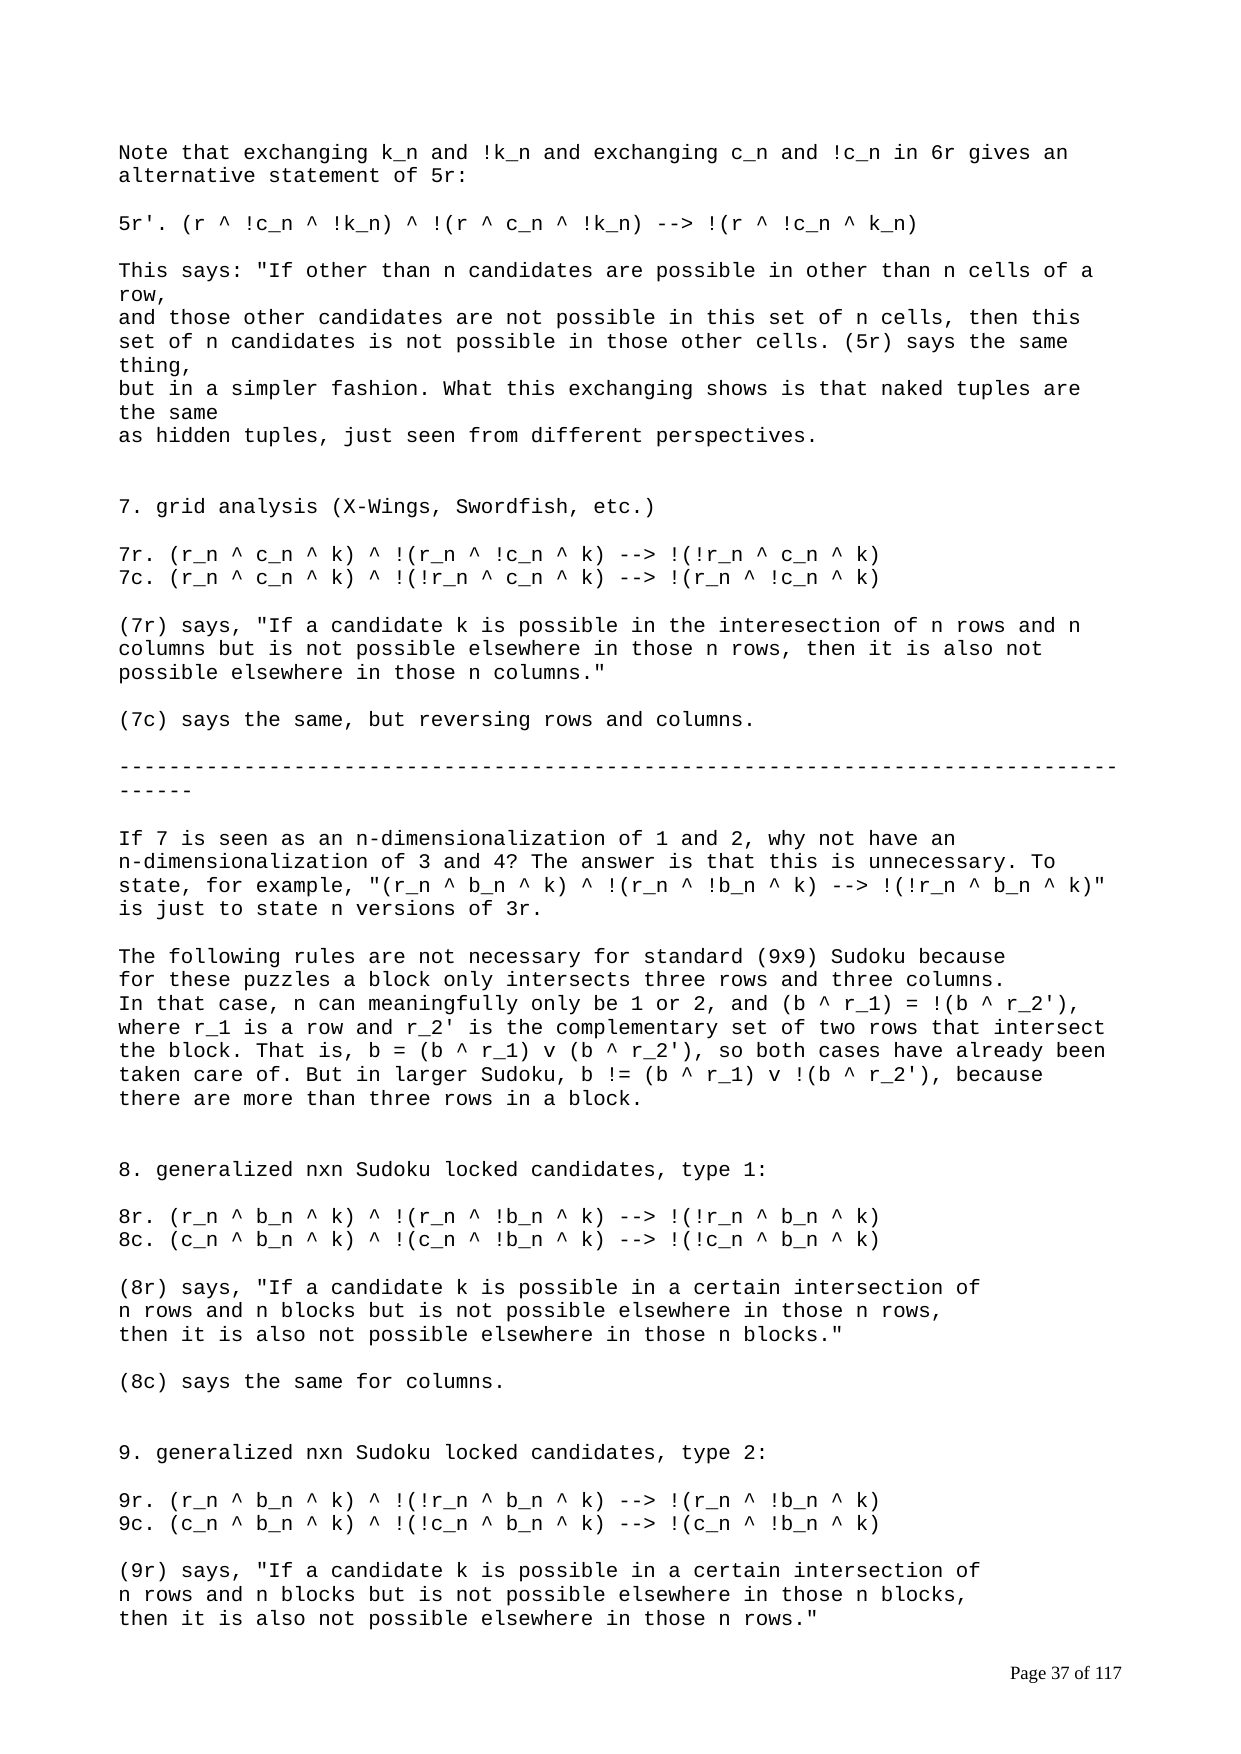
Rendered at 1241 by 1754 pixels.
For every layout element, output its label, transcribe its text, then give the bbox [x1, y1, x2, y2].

text there are more than three rows in a block. [118, 1088, 1122, 1111]
text columns but is not possible elsewhere in those n rows, then it is also not [118, 638, 1122, 662]
text (7c) says the same, but reversing rows and columns. [118, 709, 1122, 733]
text 8. generalized nxn Sudoku locked candidates, type 1: [118, 1158, 1122, 1182]
text then it is also not possible elsewhere in those n rows." [118, 1608, 1122, 1631]
text is just to state n versions of 3r. [118, 898, 1122, 922]
text If 7 is seen as an n-dimensionalization of 1 and 2, why not have an [118, 827, 1122, 851]
text set of n candidates is not possible in those other cells. (5r) says the same thing, [118, 331, 1122, 378]
text (9r) says, "If a candidate k is possible in a certain intersection of [118, 1561, 1122, 1584]
text 7. grid analysis (X-Wings, Swordfish, etc.) [118, 496, 1122, 520]
text The following rules are not necessary for standard (9x9) Sudoku because [118, 946, 1122, 969]
text 8c. (c_n ^ b_n ^ k) ^ !(c_n ^ !b_n ^ k) --> !(!c_n ^ b_n ^ k) [118, 1229, 1122, 1253]
text (8r) says, "If a candidate k is possible in a certain intersection of [118, 1277, 1122, 1300]
text (7r) says, "If a candidate k is possible in the interesection of n rows and n [118, 615, 1122, 638]
text n rows and n blocks but is not possible elsewhere in those n rows, [118, 1300, 1122, 1324]
text n rows and n blocks but is not possible elsewhere in those n blocks, [118, 1584, 1122, 1608]
text but in a simpler fashion. What this exchanging shows is that naked tuples are the same [118, 378, 1122, 426]
text 7c. (r_n ^ c_n ^ k) ^ !(!r_n ^ c_n ^ k) --> !(r_n ^ !c_n ^ k) [118, 567, 1122, 591]
text 9r. (r_n ^ b_n ^ k) ^ !(!r_n ^ b_n ^ k) --> !(r_n ^ !b_n ^ k) [118, 1489, 1122, 1513]
text 7r. (r_n ^ c_n ^ k) ^ !(r_n ^ !c_n ^ k) --> !(!r_n ^ c_n ^ k) [118, 544, 1122, 567]
text alternative statement of 5r: [118, 165, 1122, 189]
text 8r. (r_n ^ b_n ^ k) ^ !(r_n ^ !b_n ^ k) --> !(!r_n ^ b_n ^ k) [118, 1206, 1122, 1229]
text state, for example, "(r_n ^ b_n ^ k) ^ !(r_n ^ !b_n ^ k) --> !(!r_n ^ b_n ^ k)" [118, 875, 1122, 898]
text Note that exchanging k_n and !k_n and exchanging c_n and !c_n in 6r gives an [118, 142, 1122, 165]
text -------------------------------------------------------------------------------------- [118, 757, 1122, 804]
text as hidden tuples, just seen from different perspectives. [118, 426, 1122, 449]
text 9c. (c_n ^ b_n ^ k) ^ !(!c_n ^ b_n ^ k) --> !(c_n ^ !b_n ^ k) [118, 1513, 1122, 1537]
text taken care of. But in larger Sudoku, b != (b ^ r_1) v !(b ^ r_2'), because [118, 1064, 1122, 1088]
text the block. That is, b = (b ^ r_1) v (b ^ r_2'), so both cases have already been [118, 1040, 1122, 1064]
text for these puzzles a block only intersects three rows and three columns. [118, 969, 1122, 993]
text (8c) says the same for columns. [118, 1371, 1122, 1395]
text possible elsewhere in those n columns." [118, 662, 1122, 686]
text 9. generalized nxn Sudoku locked candidates, type 2: [118, 1442, 1122, 1466]
text n-dimensionalization of 3 and 4? The answer is that this is unnecessary. To [118, 851, 1122, 875]
text and those other candidates are not possible in this set of n cells, then this [118, 307, 1122, 331]
text This says: "If other than n candidates are possible in other than n cells of a row, [118, 260, 1122, 307]
text 5r'. (r ^ !c_n ^ !k_n) ^ !(r ^ c_n ^ !k_n) --> !(r ^ !c_n ^ k_n) [118, 213, 1122, 236]
text then it is also not possible elsewhere in those n blocks." [118, 1324, 1122, 1348]
text where r_1 is a row and r_2' is the complementary set of two rows that intersect [118, 1017, 1122, 1040]
text In that case, n can meaningfully only be 1 or 2, and (b ^ r_1) = !(b ^ r_2'), [118, 993, 1122, 1017]
